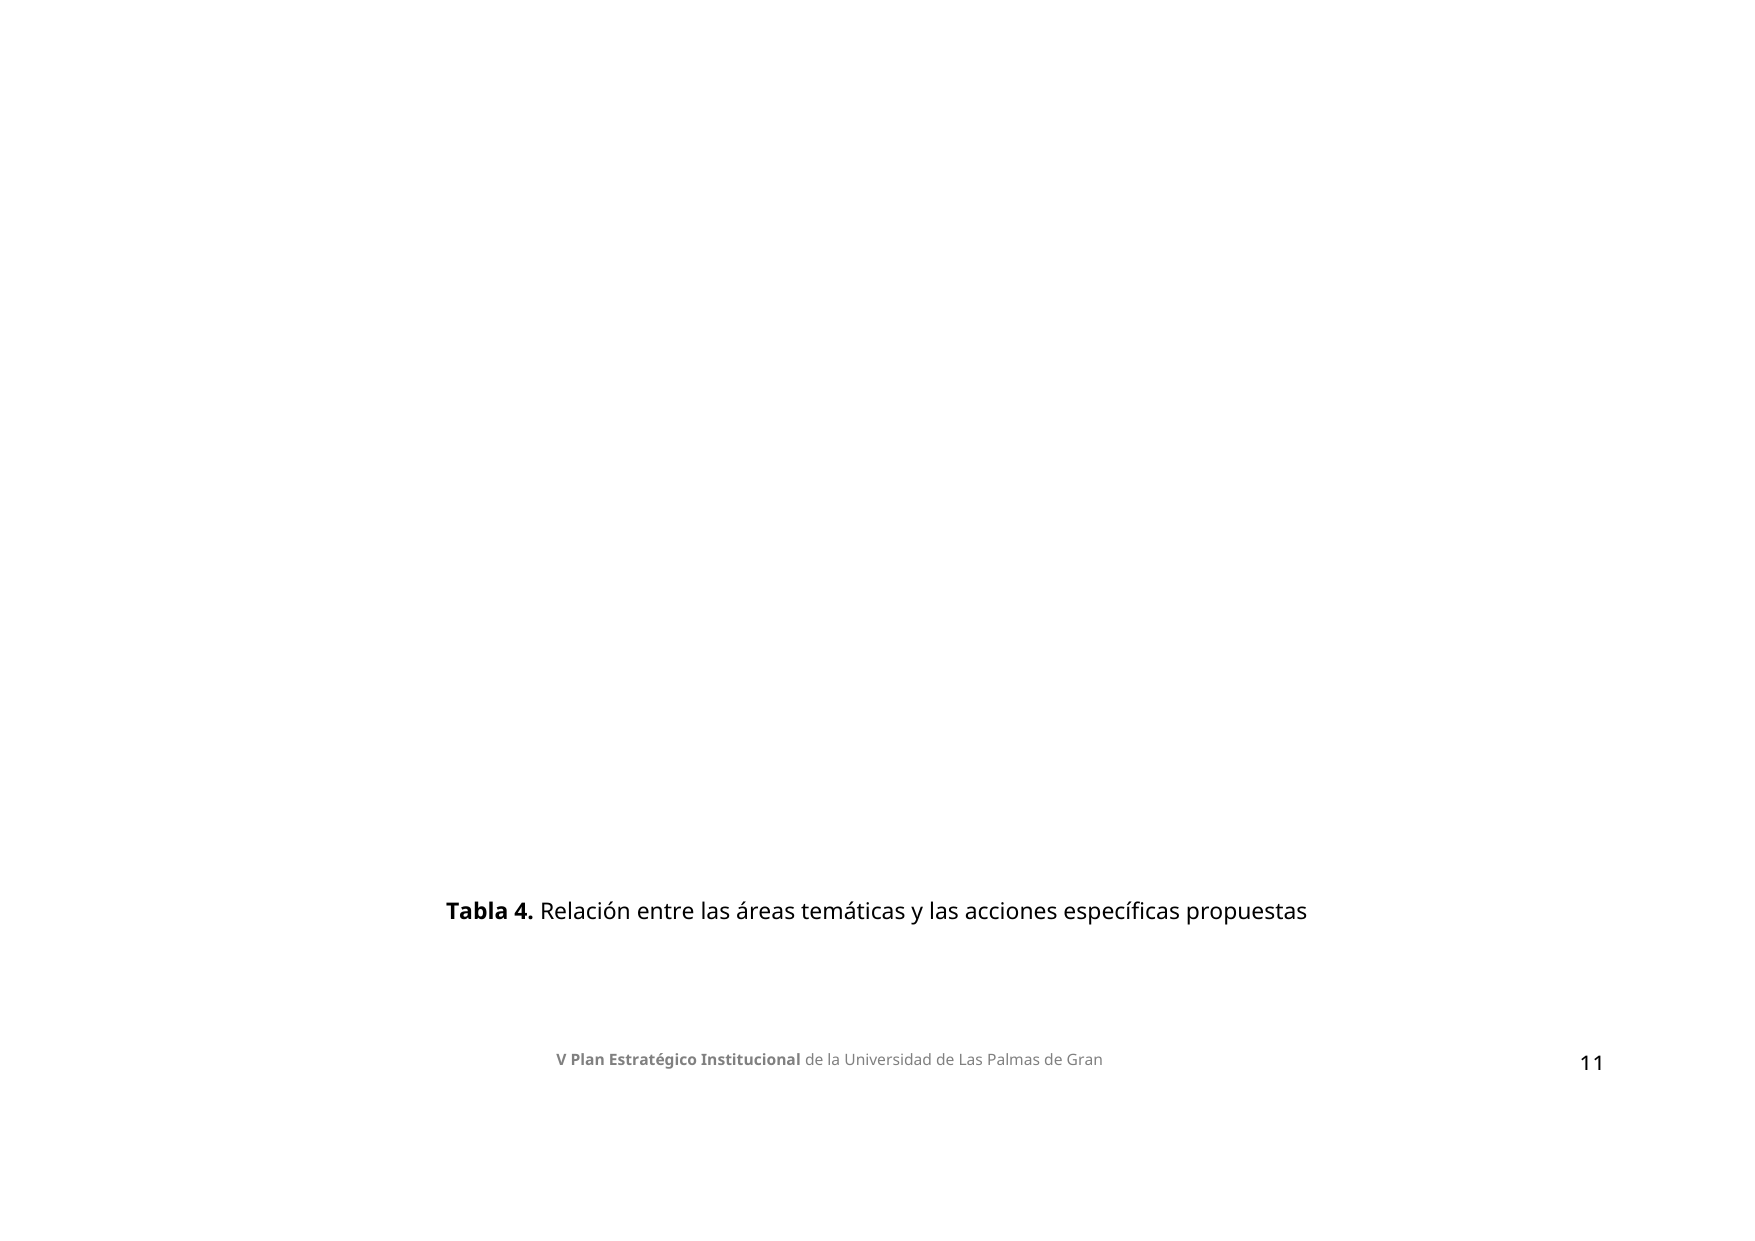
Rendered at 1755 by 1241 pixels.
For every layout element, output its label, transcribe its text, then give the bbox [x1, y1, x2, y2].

text Tabla 4. Relación entre las áreas temáticas y las acciones específicas propuestas [435, 895, 1318, 926]
